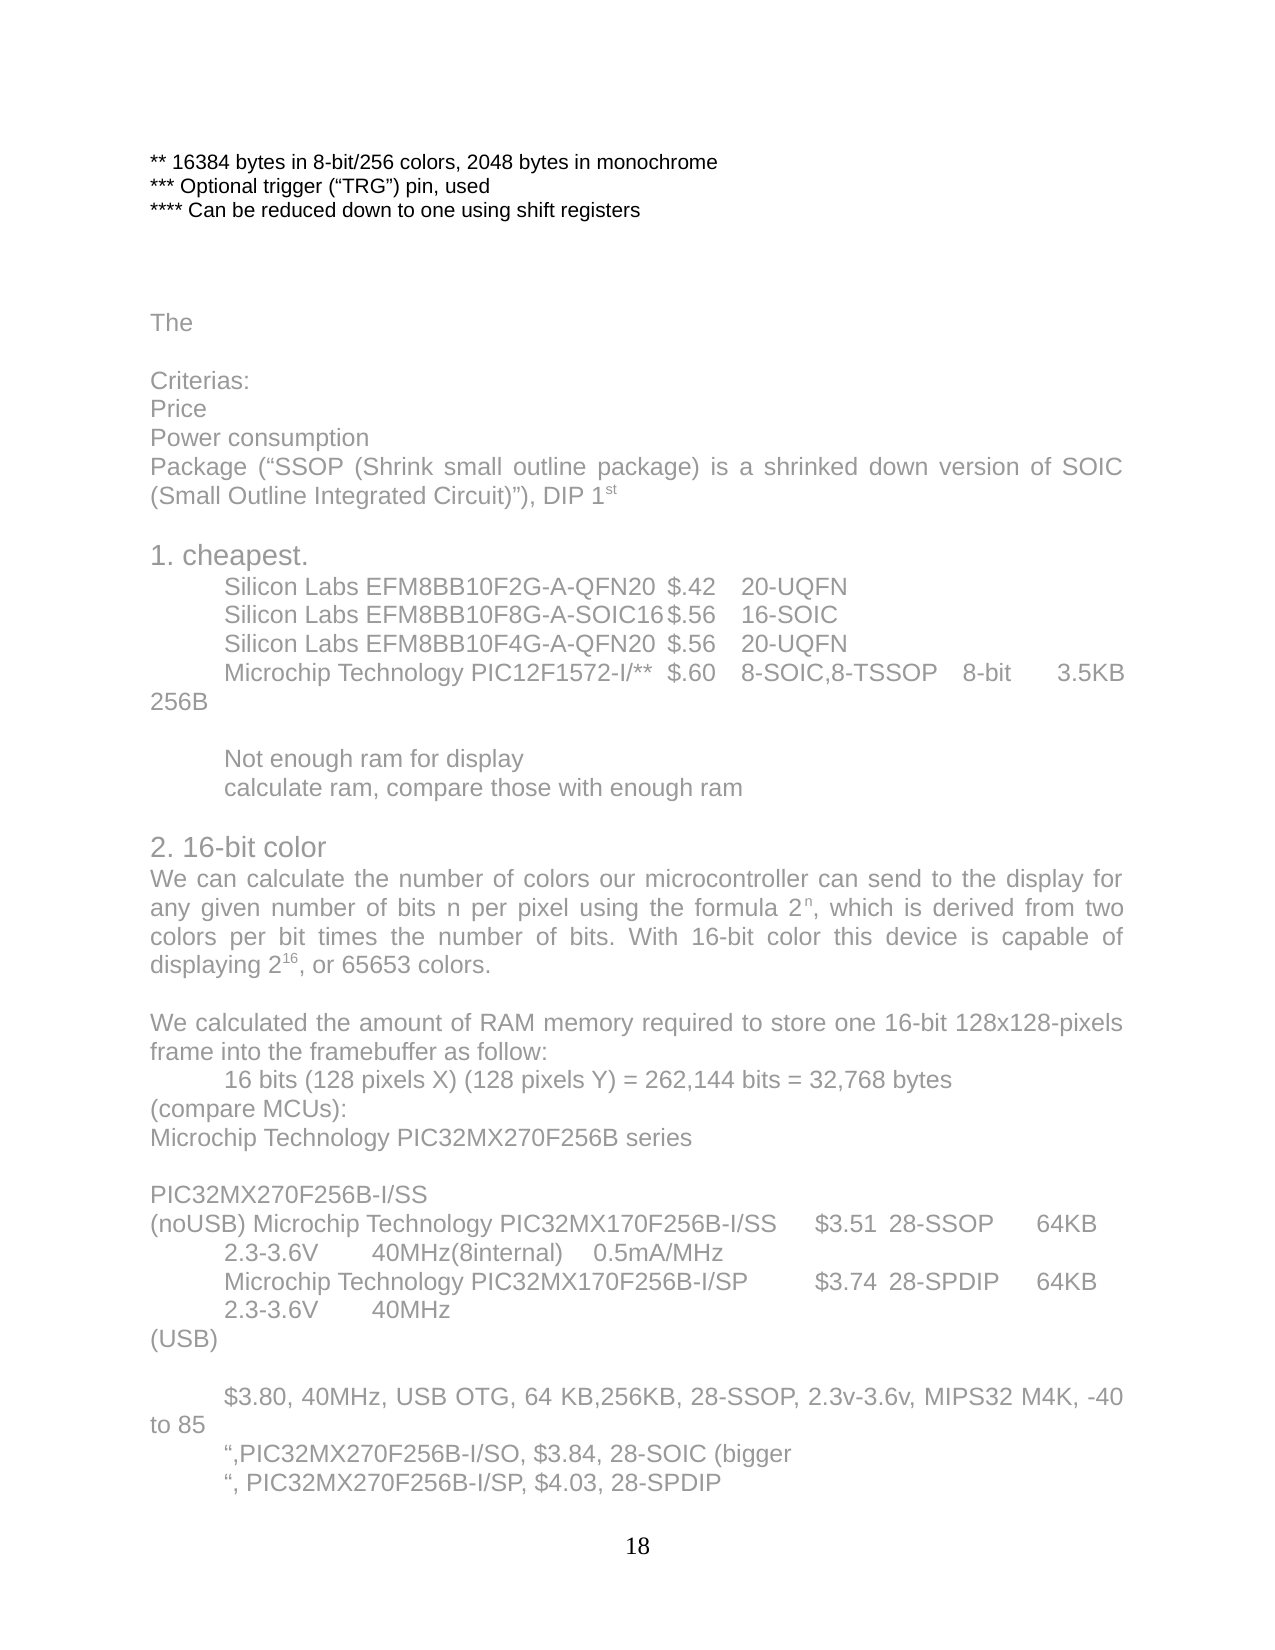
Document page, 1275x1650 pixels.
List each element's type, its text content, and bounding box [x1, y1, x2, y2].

text Microchip Technology PIC32MX170F256B-I/SP $3.74 28-SPDIP 64KB 2.3-3.6V 40MHz [150, 1266, 1125, 1324]
text Silicon Labs EFM8BB10F8G-A-SOIC16 $.56 16-SOIC [150, 600, 1125, 629]
text The [150, 308, 1125, 337]
text Silicon Labs EFM8BB10F4G-A-QFN20 $.56 20-UQFN [150, 629, 1125, 658]
text Silicon Labs EFM8BB10F2G-A-QFN20 $.42 20-UQFN [150, 572, 1125, 600]
text Criterias: [150, 366, 1125, 394]
text (noUSB) Microchip Technology PIC32MX170F256B-I/SS $3.51 28-SSOP 64KB 2.3-3.6V 40MHz(8internal) 0.5mA/MHz [150, 1209, 1125, 1266]
text calculate ram, compare those with enough ram [150, 773, 1125, 802]
text **** Can be reduced down to one using shift registers [150, 198, 1125, 222]
text “,PIC32MX270F256B-I/SO, $3.84, 28-SOIC (bigger [150, 1439, 1125, 1468]
text Power consumption [150, 423, 1125, 452]
text Microchip Technology PIC32MX270F256B series [150, 1123, 1125, 1151]
text Package (“SSOP (Shrink small outline package) is a shrinked down version of SOIC (Small Outline Integrated Circuit)”), DIP 1st [150, 452, 1125, 509]
text We can calculate the number of colors our microcontroller can send to the display for any given number of bits n per pixel using the formula 2n, which is derived from two colors per bit times the number of bits. With 16-bit color this device is capable of displaying 216, or 65653 colors. [150, 864, 1125, 979]
text $3.80, 40MHz, USB OTG, 64 KB,256KB, 28-SSOP, 2.3v-3.6v, MIPS32 M4K, -40 to 85 [150, 1381, 1125, 1439]
text *** Optional trigger (“TRG”) pin, used [150, 174, 1125, 198]
text Not enough ram for display [150, 744, 1125, 773]
text Price [150, 394, 1125, 423]
text (USB) [150, 1324, 1125, 1353]
text 16 bits (128 pixels X) (128 pixels Y) = 262,144 bits = 32,768 bytes [150, 1065, 1125, 1094]
text 1. cheapest. [150, 538, 1125, 572]
text Microchip Technology PIC12F1572-I/** $.60 8-SOIC,8-TSSOP 8-bit 3.5KB 256B [150, 658, 1125, 715]
text (compare MCUs): [150, 1094, 1125, 1123]
text ** 16384 bytes in 8-bit/256 colors, 2048 bytes in monochrome [150, 150, 1125, 174]
text “, PIC32MX270F256B-I/SP, $4.03, 28-SPDIP [150, 1468, 1125, 1496]
text 2. 16-bit color [150, 830, 1125, 864]
text We calculated the amount of RAM memory required to store one 16-bit 128x128-pixels frame into the framebuffer as follow: [150, 1008, 1125, 1065]
text PIC32MX270F256B-I/SS [150, 1180, 1125, 1209]
